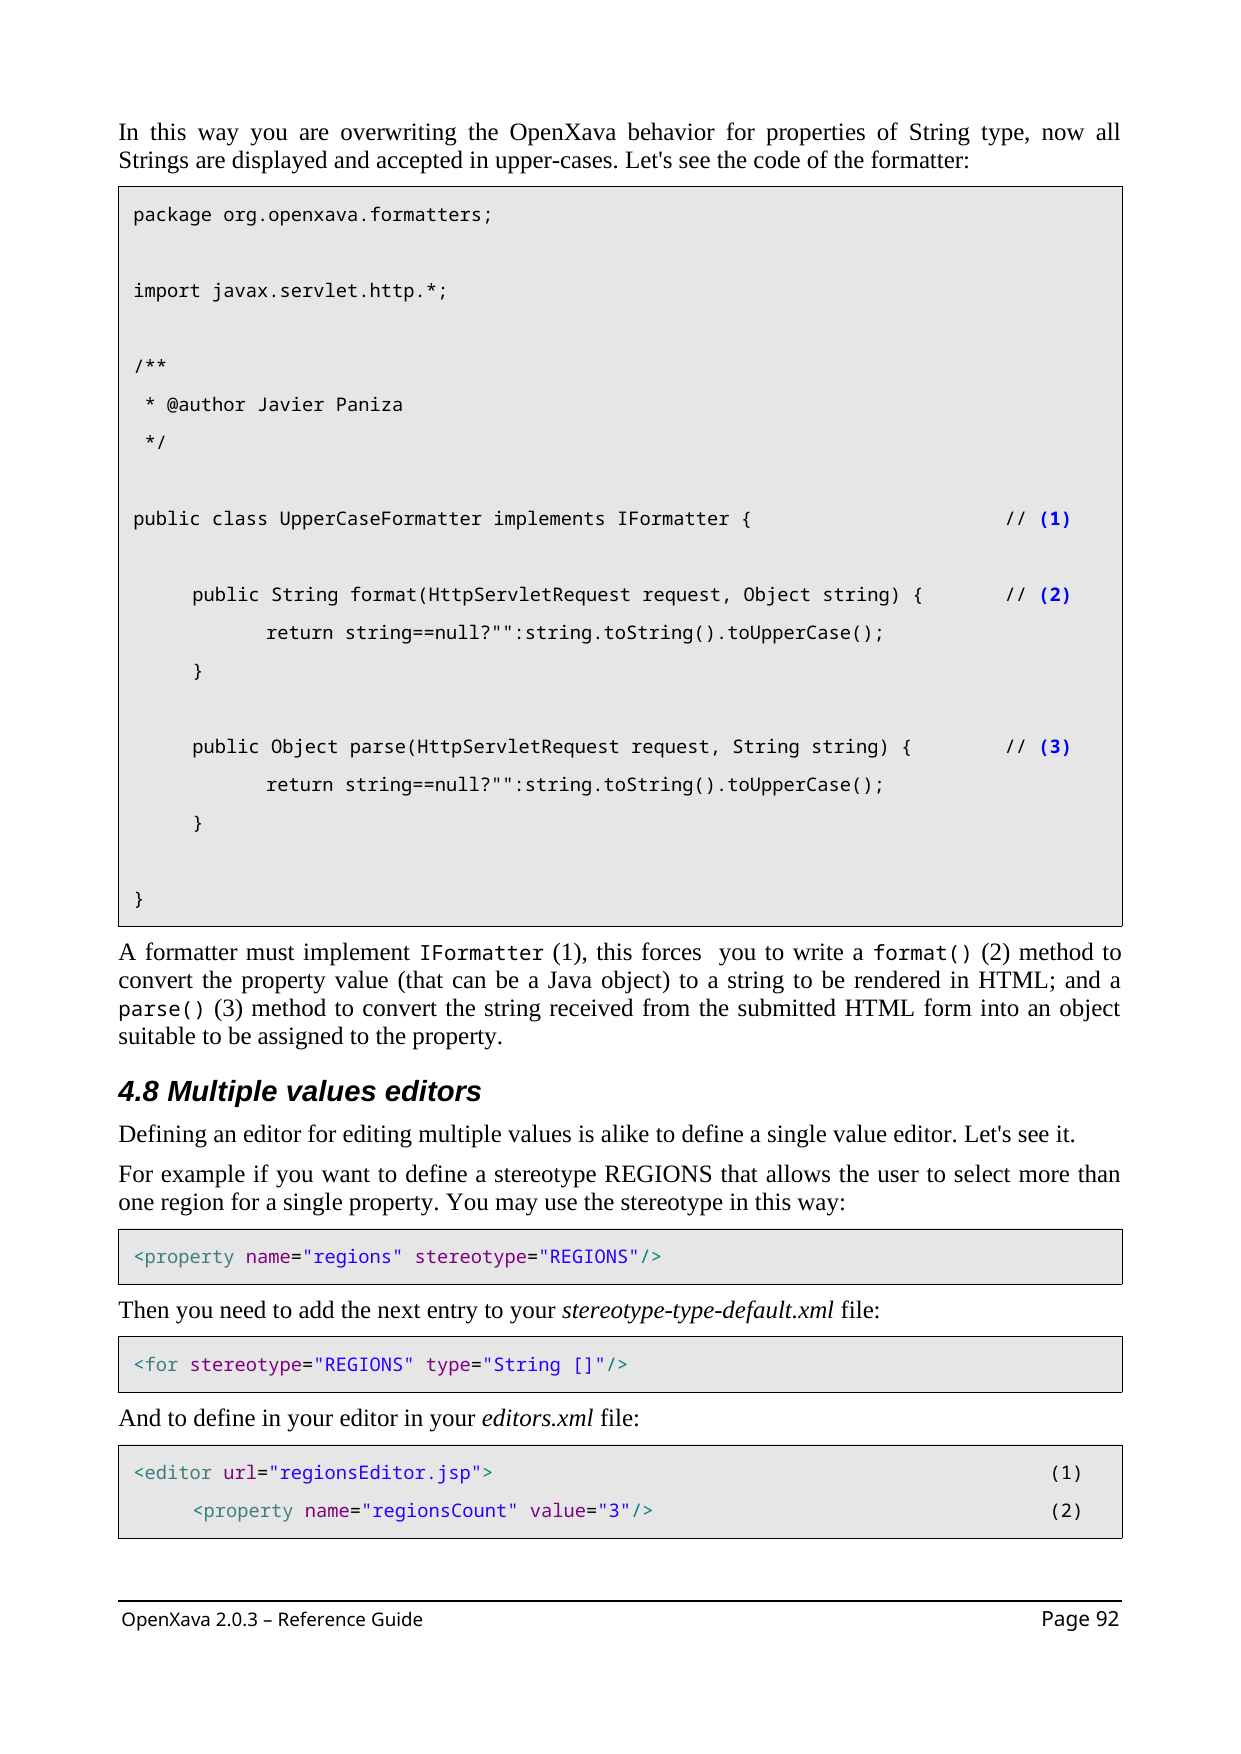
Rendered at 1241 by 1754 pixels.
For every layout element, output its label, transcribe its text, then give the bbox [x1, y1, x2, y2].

text <editor url="regionsEditor.jsp"> (1) [119, 1446, 1122, 1482]
text <for stereotype="REGIONS" type="String []"/> [119, 1337, 1122, 1392]
text <property name="regionsCount" value="3"/> (2) [119, 1482, 1122, 1538]
text return string==null?"":string.toString().toUpperCase(); [119, 756, 1122, 794]
text public String format(HttpServletRequest request, Object string) { // (2) [119, 566, 1122, 604]
text public class UpperCaseFormatter implements IFormatter { // (1) [119, 490, 1122, 528]
text <property name="regions" stereotype="REGIONS"/> [119, 1230, 1122, 1284]
text /** [119, 338, 1122, 376]
text package org.openxava.formatters; [119, 187, 1122, 224]
text public Object parse(HttpServletRequest request, String string) { // (3) [119, 718, 1122, 756]
text } [119, 642, 1122, 680]
text * @author Javier Paniza [119, 376, 1122, 414]
subtitle Multiple values editors [118, 1075, 1122, 1108]
text } [119, 870, 1122, 926]
text Defining an editor for editing multiple values is alike to define a single value editor. Let's see it. [118, 1120, 1122, 1148]
text In this way you are overwriting the OpenXava behavior for properties of String type, now all Strings are displayed and accepted in upper-cases. Let's see the code of the formatter: [118, 118, 1122, 173]
text Then you need to add the next entry to your stereotype-type-default.xml file: [118, 1296, 1122, 1324]
text For example if you want to define a stereotype REGIONS that allows the user to select more than one region for a single property. You may use the stereotype in this way: [118, 1161, 1122, 1216]
text And to define in your editor in your editors.xml file: [118, 1404, 1122, 1432]
text */ [119, 414, 1122, 452]
text A formatter must implement IFormatter (1), this forces you to write a format() (2) method to convert the property value (that can be a Java object) to a string to be rendered in HTML; and a parse() (3) method to convert the string received from the submitted HTML form into an object suitable to be assigned to the property. [118, 938, 1122, 1050]
text return string==null?"":string.toString().toUpperCase(); [119, 604, 1122, 642]
text } [119, 794, 1122, 832]
text import javax.servlet.http.*; [119, 262, 1122, 300]
